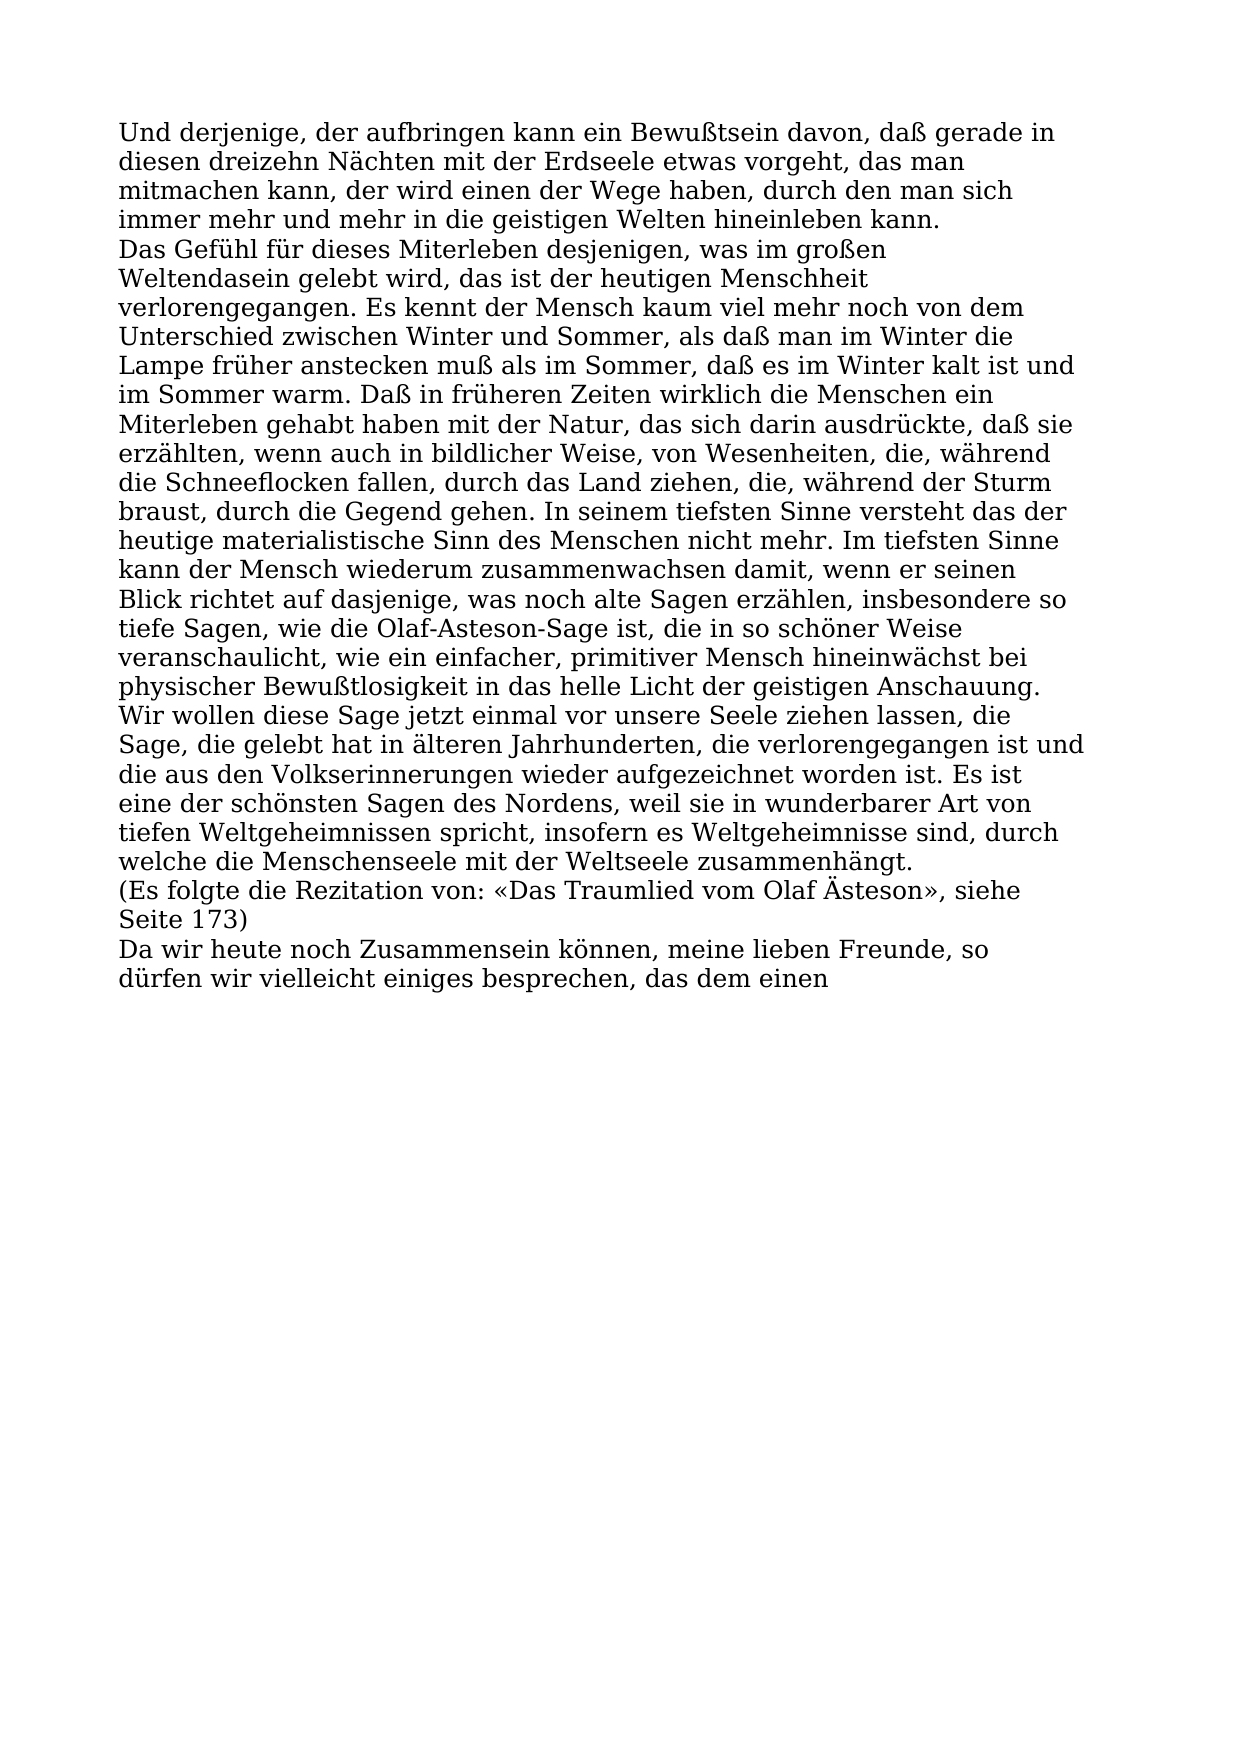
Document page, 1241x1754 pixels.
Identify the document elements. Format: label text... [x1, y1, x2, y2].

text diesen dreizehn Nächten mit der Erdseele etwas vorgeht, das man [118, 147, 1122, 176]
text verlorengegangen. Es kennt der Mensch kaum viel mehr noch von dem [118, 293, 1122, 322]
text kann der Mensch wiederum zusammenwachsen damit, wenn er seinen [118, 556, 1122, 585]
text Blick richtet auf dasjenige, was noch alte Sagen erzählen, insbesondere so [118, 585, 1122, 614]
text im Sommer warm. Daß in früheren Zeiten wirklich die Menschen ein [118, 381, 1122, 410]
text tiefen Weltgeheimnissen spricht, insofern es Weltgeheimnisse sind, durch [118, 818, 1122, 847]
text Sage, die gelebt hat in älteren Jahrhunderten, die verlorengegangen ist und [118, 731, 1122, 760]
text Unterschied zwischen Winter und Sommer, als daß man im Winter die [118, 322, 1122, 351]
text Miterleben gehabt haben mit der Natur, das sich darin ausdrückte, daß sie [118, 410, 1122, 439]
text die aus den Volkserinnerungen wieder aufgezeichnet worden ist. Es ist [118, 760, 1122, 789]
text Wir wollen diese Sage jetzt einmal vor unsere Seele ziehen lassen, die [118, 701, 1122, 731]
text Seite 173) [118, 906, 1122, 935]
text dürfen wir vielleicht einiges besprechen, das dem einen [118, 964, 1122, 993]
text Und derjenige, der aufbringen kann ein Bewußtsein davon, daß gerade in [118, 118, 1122, 147]
text welche die Menschenseele mit der Weltseele zusammenhängt. [118, 847, 1122, 876]
text erzählten, wenn auch in bildlicher Weise, von Wesenheiten, die, während [118, 439, 1122, 468]
text (Es folgte die Rezitation von: «Das Traumlied vom Olaf Ästeson», siehe [118, 876, 1122, 906]
text Da wir heute noch Zusammensein können, meine lieben Freunde, so [118, 935, 1122, 964]
text physischer Bewußtlosigkeit in das helle Licht der geistigen Anschauung. [118, 672, 1122, 701]
text Das Gefühl für dieses Miterleben desjenigen, was im großen [118, 235, 1122, 264]
text Weltendasein gelebt wird, das ist der heutigen Menschheit [118, 264, 1122, 293]
text heutige materialistische Sinn des Menschen nicht mehr. Im tiefsten Sinne [118, 526, 1122, 556]
text tiefe Sagen, wie die Olaf-Asteson-Sage ist, die in so schöner Weise [118, 614, 1122, 643]
text eine der schönsten Sagen des Nordens, weil sie in wunderbarer Art von [118, 789, 1122, 818]
text Lampe früher anstecken muß als im Sommer, daß es im Winter kalt ist und [118, 351, 1122, 381]
text die Schneeflocken fallen, durch das Land ziehen, die, während der Sturm [118, 468, 1122, 497]
text braust, durch die Gegend gehen. In seinem tiefsten Sinne versteht das der [118, 497, 1122, 526]
text immer mehr und mehr in die geistigen Welten hineinleben kann. [118, 206, 1122, 235]
text veranschaulicht, wie ein einfacher, primitiver Mensch hineinwächst bei [118, 643, 1122, 672]
text mitmachen kann, der wird einen der Wege haben, durch den man sich [118, 176, 1122, 206]
